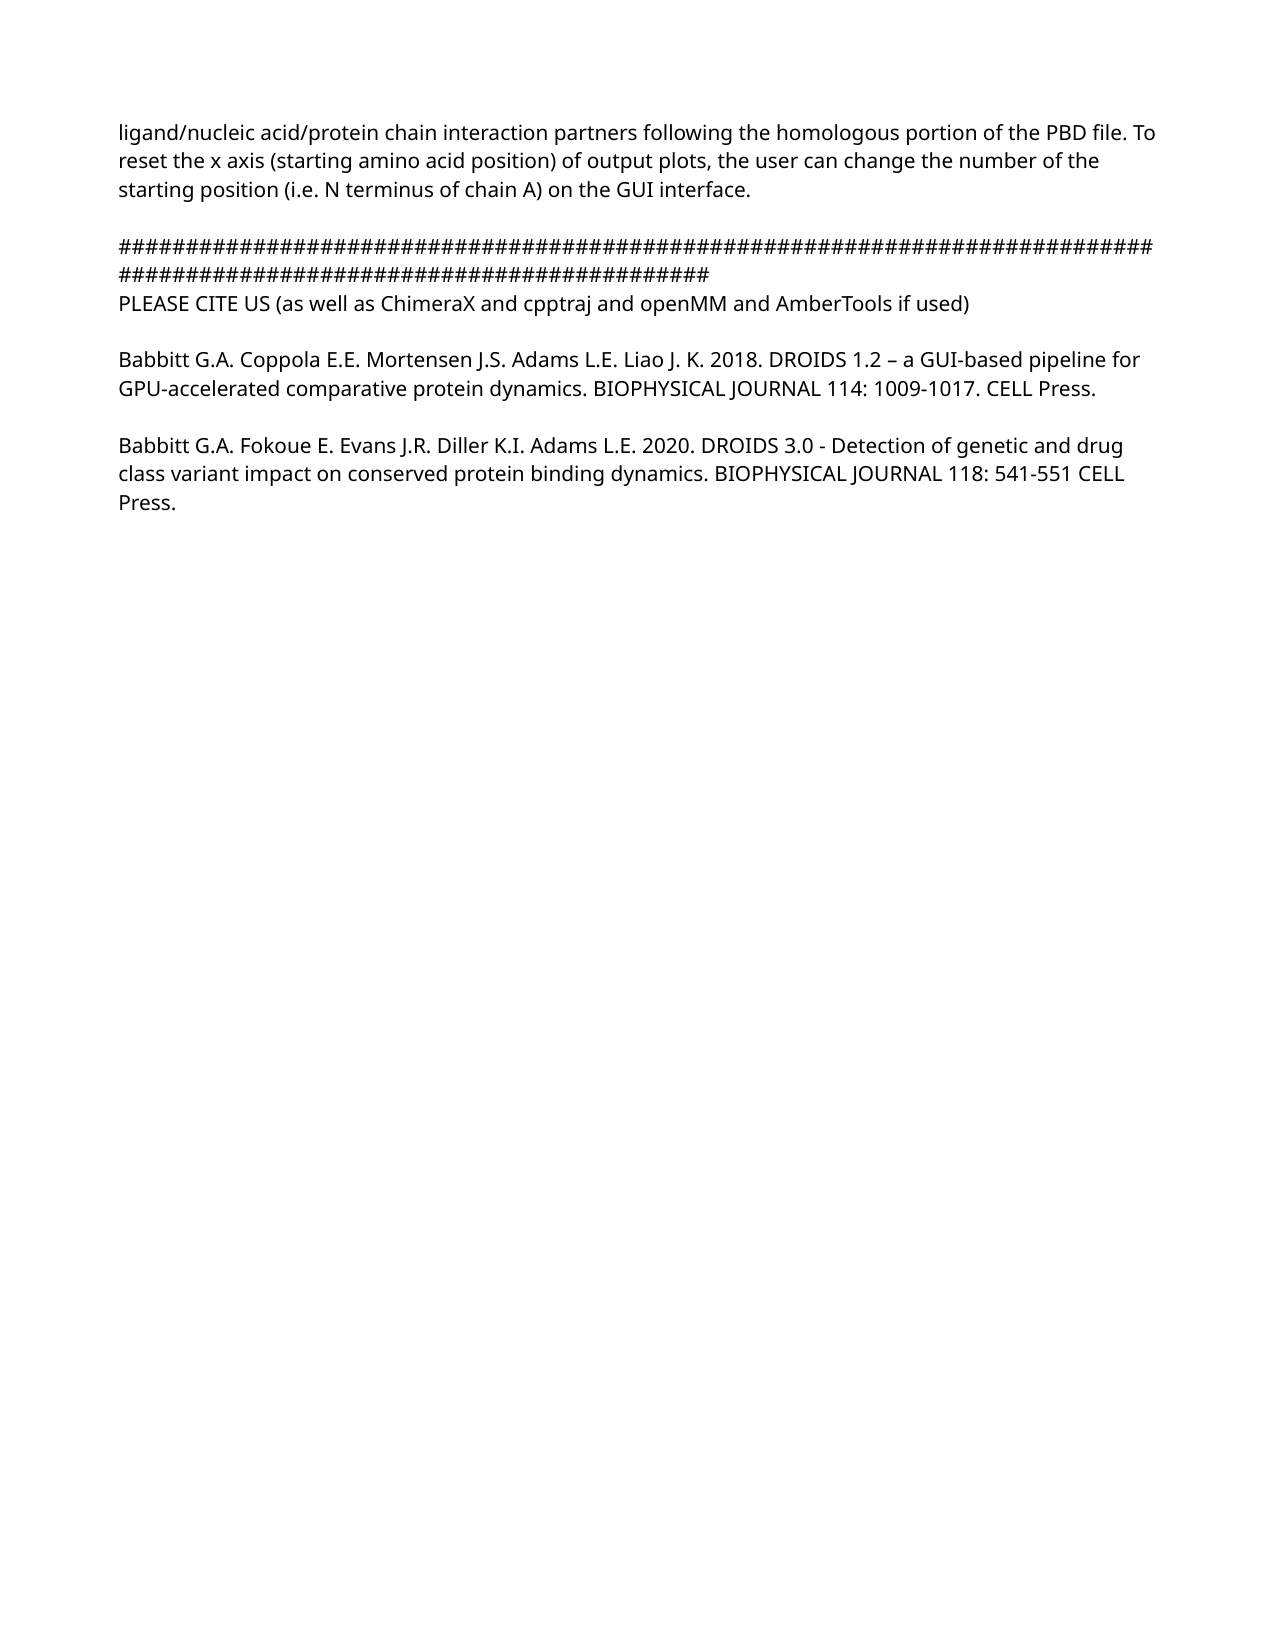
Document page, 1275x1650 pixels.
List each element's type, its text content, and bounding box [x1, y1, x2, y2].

text ligand/nucleic acid/protein chain interaction partners following the homologous portion of the PBD file. To reset the x axis (starting amino acid position) of output plots, the user can change the number of the starting position (i.e. N terminus of chain A) on the GUI interface. [118, 118, 1157, 203]
text Babbitt G.A. Coppola E.E. Mortensen J.S. Adams L.E. Liao J. K. 2018. DROIDS 1.2 – a GUI-based pipeline for GPU-accelerated comparative protein dynamics. BIOPHYSICAL JOURNAL 114: 1009-1017. CELL Press. [118, 346, 1157, 402]
text ######################################################################################################################### [118, 232, 1157, 289]
text PLEASE CITE US (as well as ChimeraX and cpptraj and openMM and AmberTools if used) [118, 289, 1157, 317]
text Babbitt G.A. Fokoue E. Evans J.R. Diller K.I. Adams L.E. 2020. DROIDS 3.0 - Detection of genetic and drug class variant impact on conserved protein binding dynamics. BIOPHYSICAL JOURNAL 118: 541-551 CELL Press. [118, 431, 1157, 516]
